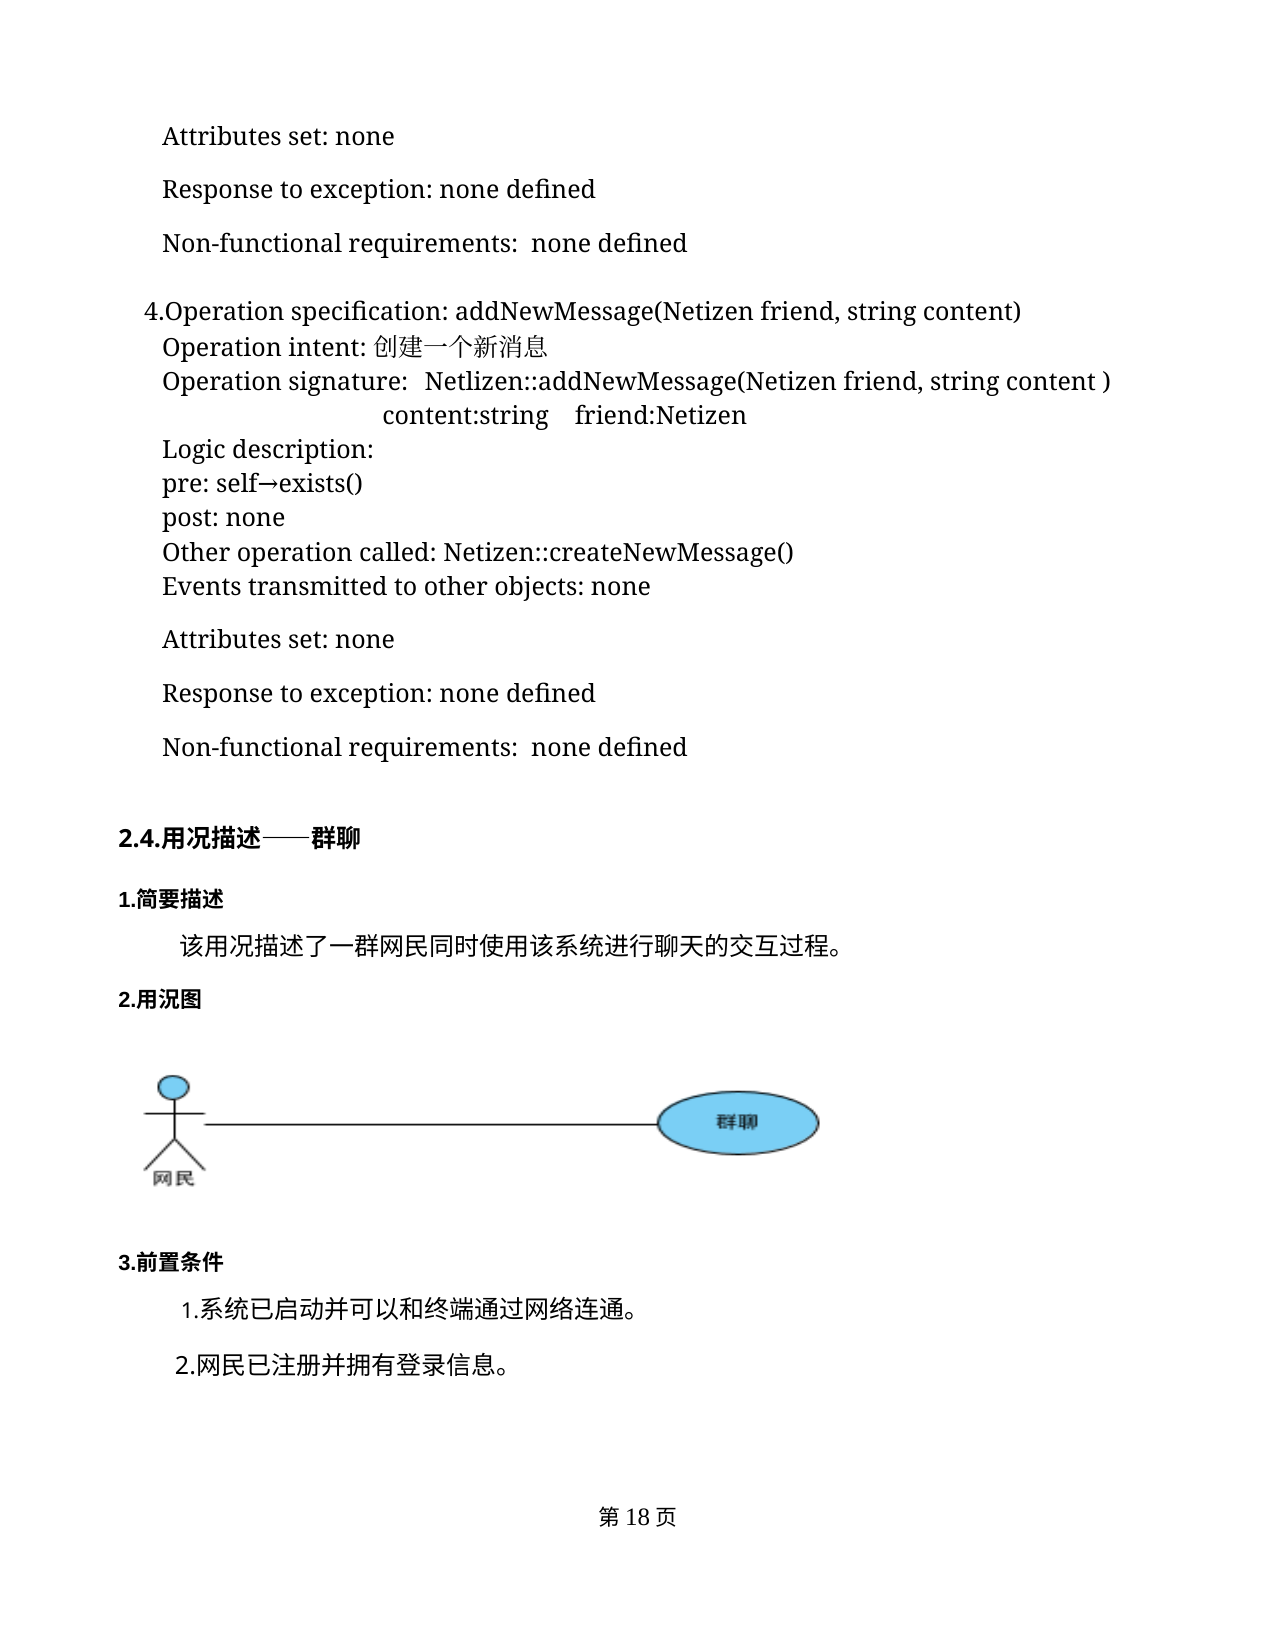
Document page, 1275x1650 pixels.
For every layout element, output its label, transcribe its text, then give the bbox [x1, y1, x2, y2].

subtitle 1.简要描述 [118, 882, 1157, 913]
text Logic description: [118, 432, 1157, 466]
text Events transmitted to other objects: none [118, 568, 1157, 602]
text Operation signature: Netlizen::addNewMessage(Netizen friend, string content ) [118, 364, 1157, 398]
text content:string friend:Netizen [118, 398, 1157, 432]
text Other operation called: Netizen::createNewMessage() [118, 534, 1157, 568]
text Response to exception: none defined [118, 172, 1157, 206]
text Attributes set: none [118, 622, 1157, 656]
text pre: self→exists() [118, 466, 1157, 500]
picture [130, 1030, 838, 1212]
text Operation intent: 创建一个新消息 [118, 328, 1157, 364]
text post: none [118, 500, 1157, 534]
text 1.系统已启动并可以和终端通过网络连通。 [118, 1289, 1157, 1326]
subtitle 2.用況图 [118, 982, 1157, 1014]
text 4.Operation specification: addNewMessage(Netizen friend, string content) [118, 294, 1157, 328]
text Attributes set: none [118, 118, 1157, 152]
subtitle 2.4.用况描述——群聊 [118, 818, 1157, 855]
text 2.网民已注册并拥有登录信息。 [118, 1346, 1157, 1382]
text Non-functional requirements: none defined [118, 729, 1157, 763]
text Response to exception: none defined [118, 676, 1157, 710]
subtitle 3.前置条件 [118, 1245, 1157, 1277]
text Non-functional requirements: none defined [118, 226, 1157, 260]
text 该用况描述了一群网民同时使用该系统进行聊天的交互过程。 [118, 926, 1157, 962]
